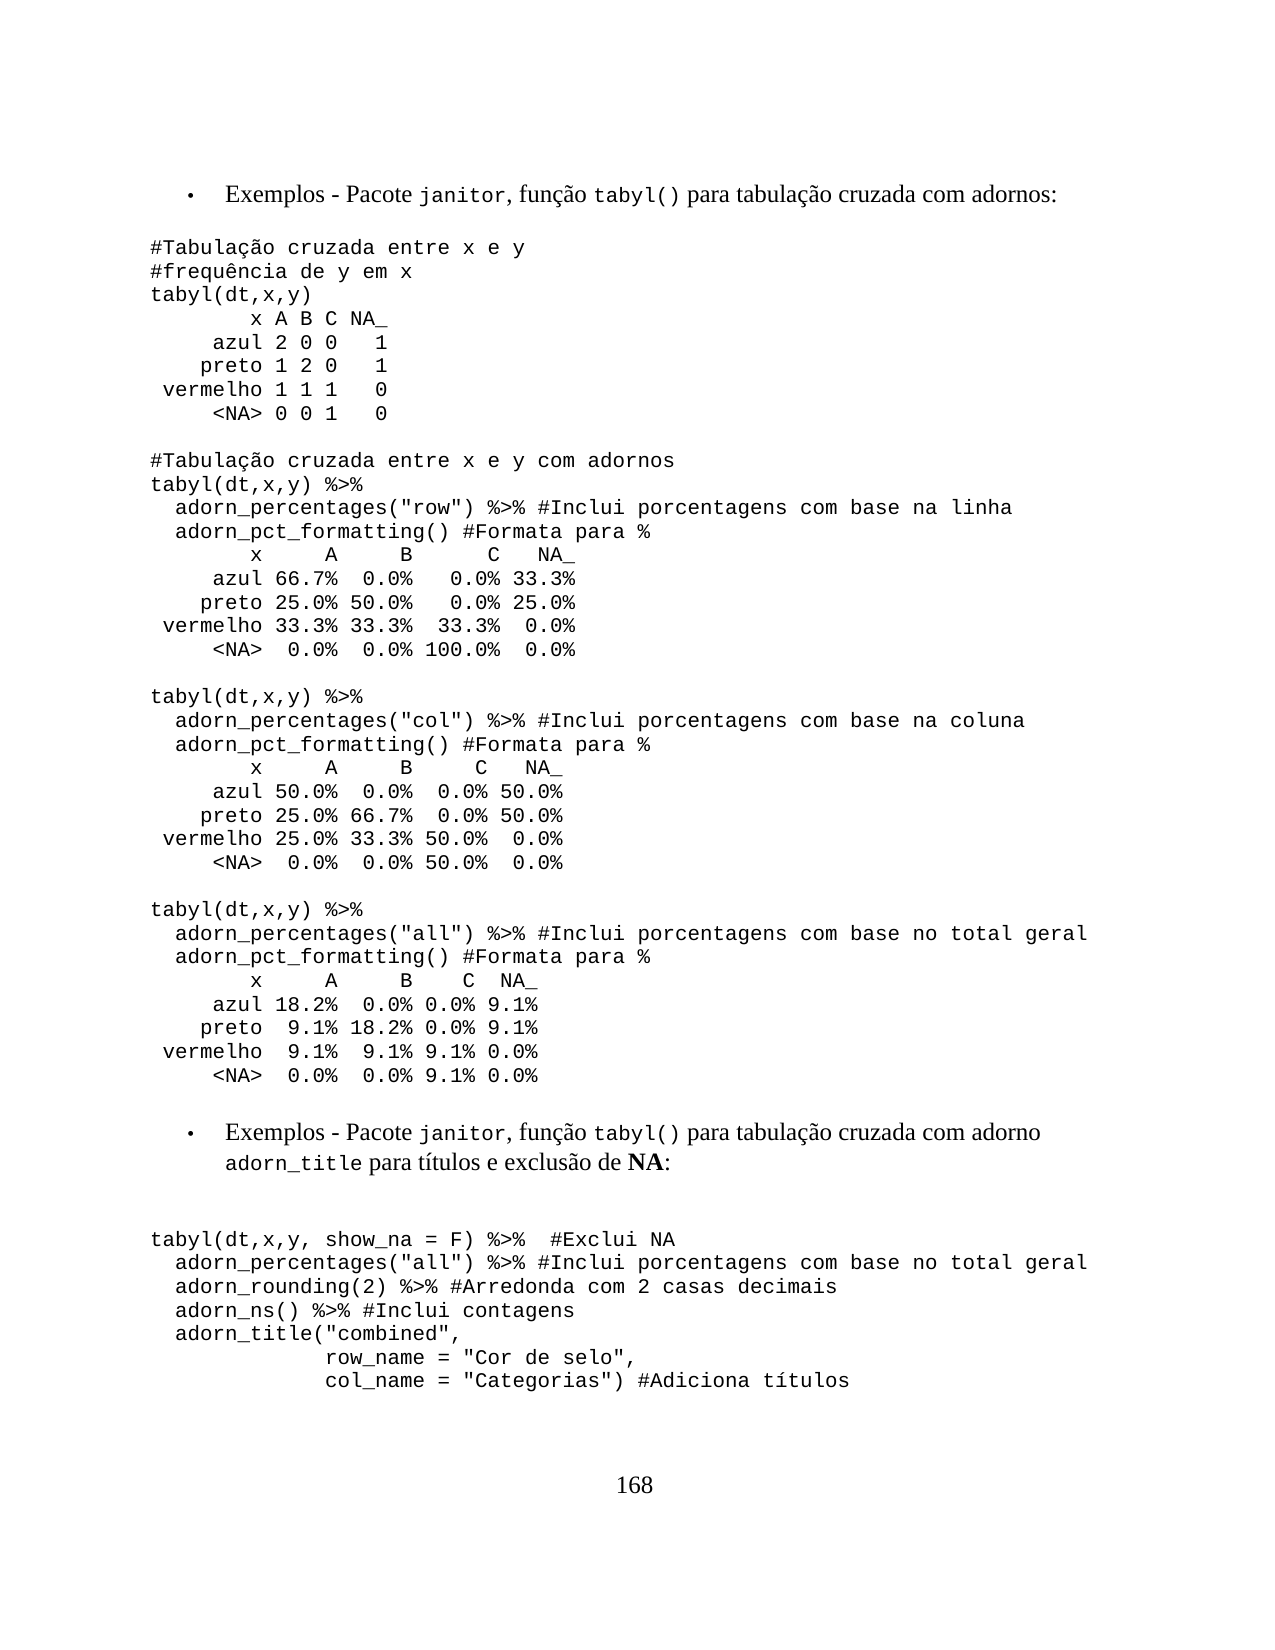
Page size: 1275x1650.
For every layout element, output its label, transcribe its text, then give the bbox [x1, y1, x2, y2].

text <NA> 0.0% 0.0% 100.0% 0.0% [150, 639, 1125, 663]
text adorn_percentages("all") %>% #Inclui porcentagens com base no total geral [150, 1252, 1125, 1276]
text preto 25.0% 50.0% 0.0% 25.0% [150, 592, 1125, 615]
text azul 2 0 0 1 [150, 332, 1125, 355]
text col_name = "Categorias") #Adiciona títulos [150, 1371, 1125, 1394]
text x A B C NA_ [150, 544, 1125, 568]
list Exemplos - Pacote janitor, função tabyl() para tabulação cruzada com adornos: [187, 179, 1125, 237]
text x A B C NA_ [150, 970, 1125, 994]
text tabyl(dt,x,y) %>% [150, 473, 1125, 497]
text #Tabulação cruzada entre x e y [150, 237, 1125, 261]
text adorn_title("combined", [150, 1323, 1125, 1347]
text azul 50.0% 0.0% 0.0% 50.0% [150, 781, 1125, 804]
text tabyl(dt,x,y) %>% [150, 899, 1125, 923]
text adorn_pct_formatting() #Formata para % [150, 521, 1125, 544]
text <NA> 0 0 1 0 [150, 403, 1125, 426]
text adorn_percentages("col") %>% #Inclui porcentagens com base na coluna [150, 710, 1125, 734]
text <NA> 0.0% 0.0% 50.0% 0.0% [150, 852, 1125, 876]
text vermelho 33.3% 33.3% 33.3% 0.0% [150, 615, 1125, 639]
text x A B C NA_ [150, 308, 1125, 332]
text vermelho 1 1 1 0 [150, 379, 1125, 403]
text <NA> 0.0% 0.0% 9.1% 0.0% [150, 1065, 1125, 1088]
text azul 66.7% 0.0% 0.0% 33.3% [150, 568, 1125, 592]
text adorn_percentages("all") %>% #Inclui porcentagens com base no total geral [150, 923, 1125, 946]
text adorn_percentages("row") %>% #Inclui porcentagens com base na linha [150, 497, 1125, 521]
text adorn_pct_formatting() #Formata para % [150, 946, 1125, 970]
text #Tabulação cruzada entre x e y com adornos [150, 450, 1125, 473]
text row_name = "Cor de selo", [150, 1347, 1125, 1371]
text preto 25.0% 66.7% 0.0% 50.0% [150, 804, 1125, 828]
text preto 1 2 0 1 [150, 355, 1125, 379]
text tabyl(dt,x,y) %>% [150, 686, 1125, 710]
text vermelho 9.1% 9.1% 9.1% 0.0% [150, 1041, 1125, 1065]
text x A B C NA_ [150, 757, 1125, 781]
text tabyl(dt,x,y, show_na = F) %>% #Exclui NA [150, 1229, 1125, 1252]
text vermelho 25.0% 33.3% 50.0% 0.0% [150, 828, 1125, 852]
list Exemplos - Pacote janitor, função tabyl() para tabulação cruzada com adorno adorn_title para títulos e exclusão de NA: [187, 1117, 1125, 1205]
text azul 18.2% 0.0% 0.0% 9.1% [150, 994, 1125, 1017]
text adorn_rounding(2) %>% #Arredonda com 2 casas decimais [150, 1276, 1125, 1299]
text preto 9.1% 18.2% 0.0% 9.1% [150, 1017, 1125, 1041]
text tabyl(dt,x,y) [150, 284, 1125, 308]
text adorn_ns() %>% #Inclui contagens [150, 1299, 1125, 1323]
text adorn_pct_formatting() #Formata para % [150, 734, 1125, 757]
text #frequência de y em x [150, 261, 1125, 284]
